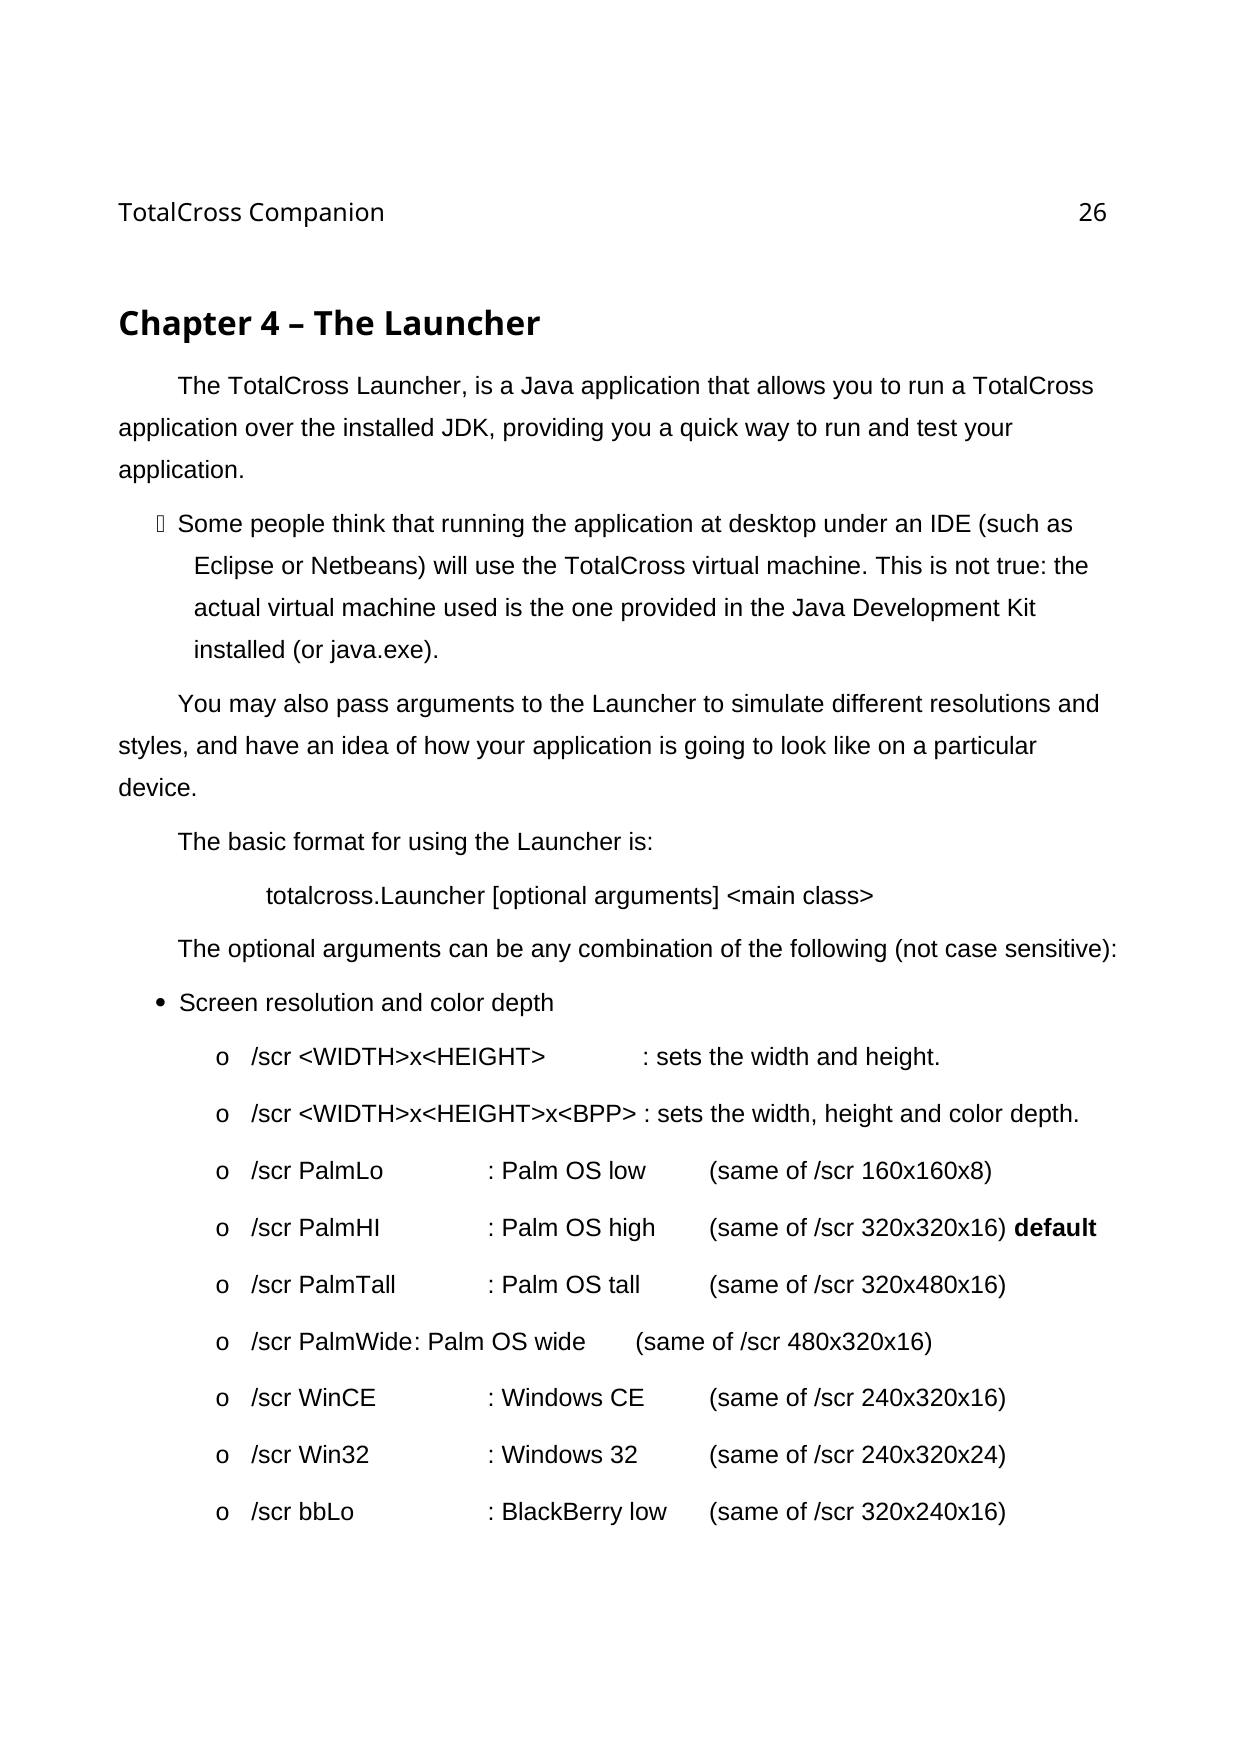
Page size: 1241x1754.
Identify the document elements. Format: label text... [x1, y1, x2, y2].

list /scr WinCE : Windows CE (same of /scr 240x320x16) [215, 1384, 1122, 1414]
list /scr PalmTall : Palm OS tall (same of /scr 320x480x16) [215, 1271, 1122, 1301]
list /scr PalmWide : Palm OS wide (same of /scr 480x320x16) [215, 1327, 1122, 1357]
list /scr <WIDTH>x<HEIGHT>x<BPP> : sets the width, height and color depth. [215, 1100, 1122, 1130]
text The optional arguments can be any combination of the following (not case sensitive): [118, 935, 1122, 963]
text The TotalCross Launcher, is a Java application that allows you to run a TotalCross application over the installed JDK, providing you a quick way to run and test your application. [118, 372, 1122, 484]
list /scr bbLo : BlackBerry low (same of /scr 320x240x16) [215, 1498, 1122, 1528]
list /scr PalmHI : Palm OS high (same of /scr 320x320x16) default [215, 1214, 1122, 1244]
subtitle Chapter 4 – The Launcher [118, 300, 1122, 346]
list /scr <WIDTH>x<HEIGHT> : sets the width and height. [215, 1043, 1122, 1073]
list Some people think that running the application at desktop under an IDE (such as Eclipse or Netbeans) will use the TotalCross virtual machine. This is not true: the actual virtual machine used is the one provided in the Java Development Kit installed (or java.exe). [156, 510, 1122, 664]
text The basic format for using the Launcher is: [118, 828, 1122, 856]
text totalcross.Launcher [optional arguments] <main class> [118, 882, 1122, 909]
list /scr Win32 : Windows 32 (same of /scr 240x320x24) [215, 1441, 1122, 1471]
text You may also pass arguments to the Launcher to simulate different resolutions and styles, and have an idea of how your application is going to look like on a particular device. [118, 690, 1122, 802]
list /scr PalmLo : Palm OS low (same of /scr 160x160x8) [215, 1157, 1122, 1187]
list Screen resolution and color depth [156, 989, 1122, 1017]
